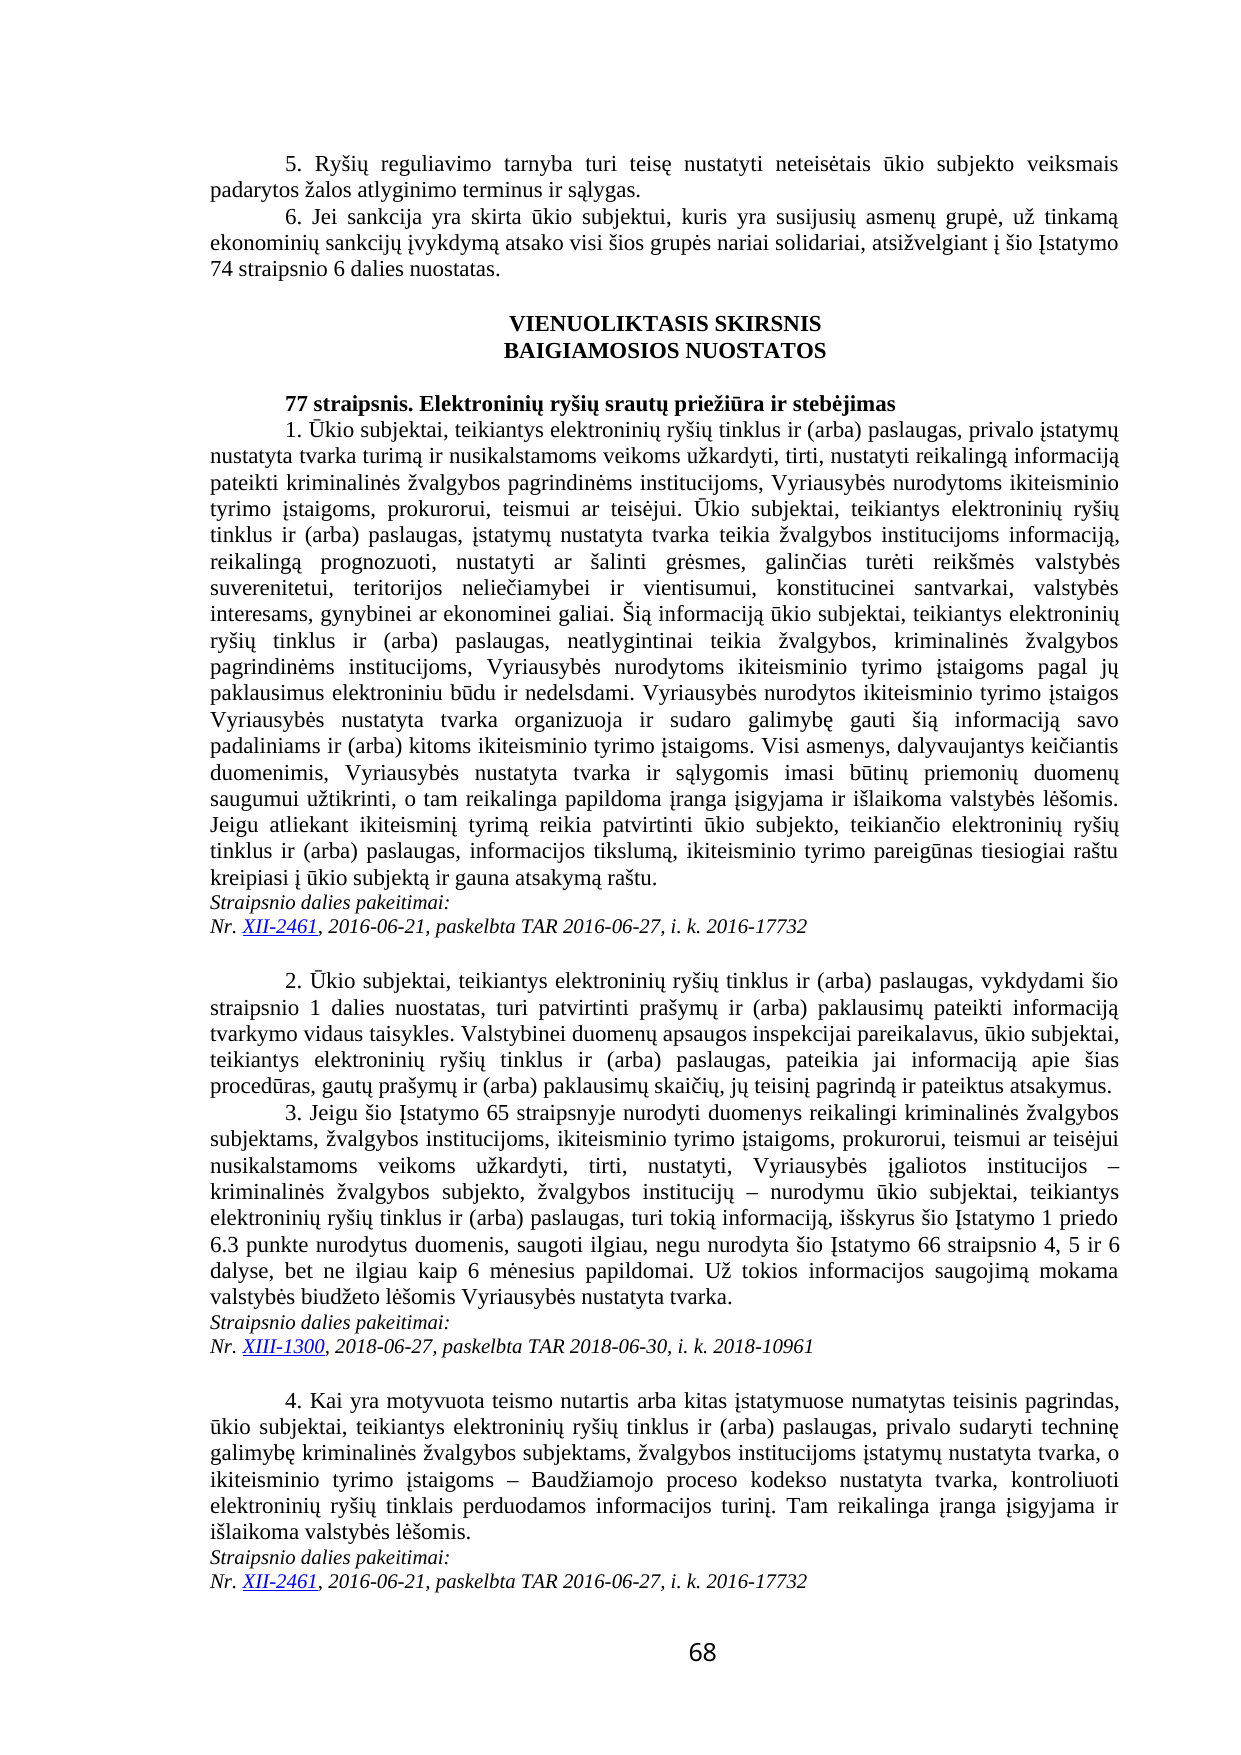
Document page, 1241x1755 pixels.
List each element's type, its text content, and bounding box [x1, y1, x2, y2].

text 5. Ryšių reguliavimo tarnyba turi teisę nustatyti neteisėtais ūkio subjekto veiksmais padarytos žalos atlyginimo terminus ir sąlygas. [210, 150, 1120, 203]
text Nr. XII-2461, 2016-06-21, paskelbta TAR 2016-06-27, i. k. 2016-17732 [210, 914, 1120, 938]
text Straipsnio dalies pakeitimai: [210, 890, 1120, 914]
text VIENUOLIKTASIS SKIRSNIS [210, 311, 1120, 337]
text 6. Jei sankcija yra skirta ūkio subjektui, kuris yra susijusių asmenų grupė, už tinkamą ekonominių sankcijų įvykdymą atsako visi šios grupės nariai solidariai, atsižvelgiant į šio Įstatymo 74 straipsnio 6 dalies nuostatas. [210, 203, 1120, 282]
text Nr. XII-2461, 2016-06-21, paskelbta TAR 2016-06-27, i. k. 2016-17732 [210, 1569, 1120, 1593]
text 77 straipsnis. Elektroninių ryšių srautų priežiūra ir stebėjimas [210, 389, 1120, 416]
text Straipsnio dalies pakeitimai: [210, 1545, 1120, 1569]
text 1. Ūkio subjektai, teikiantys elektroninių ryšių tinklus ir (arba) paslaugas, privalo įstatymų nustatyta tvarka turimą ir nusikalstamoms veikoms užkardyti, tirti, nustatyti reikalingą informaciją pateikti kriminalinės žvalgybos pagrindinėms institucijoms, Vyriausybės nurodytoms ikiteisminio tyrimo įstaigoms, prokurorui, teismui ar teisėjui. Ūkio subjektai, teikiantys elektroninių ryšių tinklus ir (arba) paslaugas, įstatymų nustatyta tvarka teikia žvalgybos institucijoms informaciją, reikalingą prognozuoti, nustatyti ar šalinti grėsmes, galinčias turėti reikšmės valstybės suverenitetui, teritorijos neliečiamybei ir vientisumui, konstitucinei santvarkai, valstybės interesams, gynybinei ar ekonominei galiai. Šią informaciją ūkio subjektai, teikiantys elektroninių ryšių tinklus ir (arba) paslaugas, neatlygintinai teikia žvalgybos, kriminalinės žvalgybos pagrindinėms institucijoms, Vyriausybės nurodytoms ikiteisminio tyrimo įstaigoms pagal jų paklausimus elektroniniu būdu ir nedelsdami. Vyriausybės nurodytos ikiteisminio tyrimo įstaigos Vyriausybės nustatyta tvarka organizuoja ir sudaro galimybę gauti šią informaciją savo padaliniams ir (arba) kitoms ikiteisminio tyrimo įstaigoms. Visi asmenys, dalyvaujantys keičiantis duomenimis, Vyriausybės nustatyta tvarka ir sąlygomis imasi būtinų priemonių duomenų saugumui užtikrinti, o tam reikalinga papildoma įranga įsigyjama ir išlaikoma valstybės lėšomis. Jeigu atliekant ikiteisminį tyrimą reikia patvirtinti ūkio subjekto, teikiančio elektroninių ryšių tinklus ir (arba) paslaugas, informacijos tikslumą, ikiteisminio tyrimo pareigūnas tiesiogiai raštu kreipiasi į ūkio subjektą ir gauna atsakymą raštu. [210, 416, 1120, 890]
text 4. Kai yra motyvuota teismo nutartis arba kitas įstatymuose numatytas teisinis pagrindas, ūkio subjektai, teikiantys elektroninių ryšių tinklus ir (arba) paslaugas, privalo sudaryti techninę galimybę kriminalinės žvalgybos subjektams, žvalgybos institucijoms įstatymų nustatyta tvarka, o ikiteisminio tyrimo įstaigoms – Baudžiamojo proceso kodekso nustatyta tvarka, kontroliuoti elektroninių ryšių tinklais perduodamos informacijos turinį. Tam reikalinga įranga įsigyjama ir išlaikoma valstybės lėšomis. [210, 1387, 1120, 1545]
text 2. Ūkio subjektai, teikiantys elektroninių ryšių tinklus ir (arba) paslaugas, vykdydami šio straipsnio 1 dalies nuostatas, turi patvirtinti prašymų ir (arba) paklausimų pateikti informaciją tvarkymo vidaus taisykles. Valstybinei duomenų apsaugos inspekcijai pareikalavus, ūkio subjektai, teikiantys elektroninių ryšių tinklus ir (arba) paslaugas, pateikia jai informaciją apie šias procedūras, gautų prašymų ir (arba) paklausimų skaičių, jų teisinį pagrindą ir pateiktus atsakymus. [210, 967, 1120, 1099]
text Nr. XIII-1300, 2018-06-27, paskelbta TAR 2018-06-30, i. k. 2018-10961 [210, 1334, 1120, 1358]
text 3. Jeigu šio Įstatymo 65 straipsnyje nurodyti duomenys reikalingi kriminalinės žvalgybos subjektams, žvalgybos institucijoms, ikiteisminio tyrimo įstaigoms, prokurorui, teismui ar teisėjui nusikalstamoms veikoms užkardyti, tirti, nustatyti, Vyriausybės įgaliotos institucijos – kriminalinės žvalgybos subjekto, žvalgybos institucijų – nurodymu ūkio subjektai, teikiantys elektroninių ryšių tinklus ir (arba) paslaugas, turi tokią informaciją, išskyrus šio Įstatymo 1 priedo 6.3 punkte nurodytus duomenis, saugoti ilgiau, negu nurodyta šio Įstatymo 66 straipsnio 4, 5 ir 6 dalyse, bet ne ilgiau kaip 6 mėnesius papildomai. Už tokios informacijos saugojimą mokama valstybės biudžeto lėšomis Vyriausybės nustatyta tvarka. [210, 1099, 1120, 1310]
text Straipsnio dalies pakeitimai: [210, 1310, 1120, 1334]
text BAIGIAMOSIOS NUOSTATOS [210, 337, 1120, 363]
